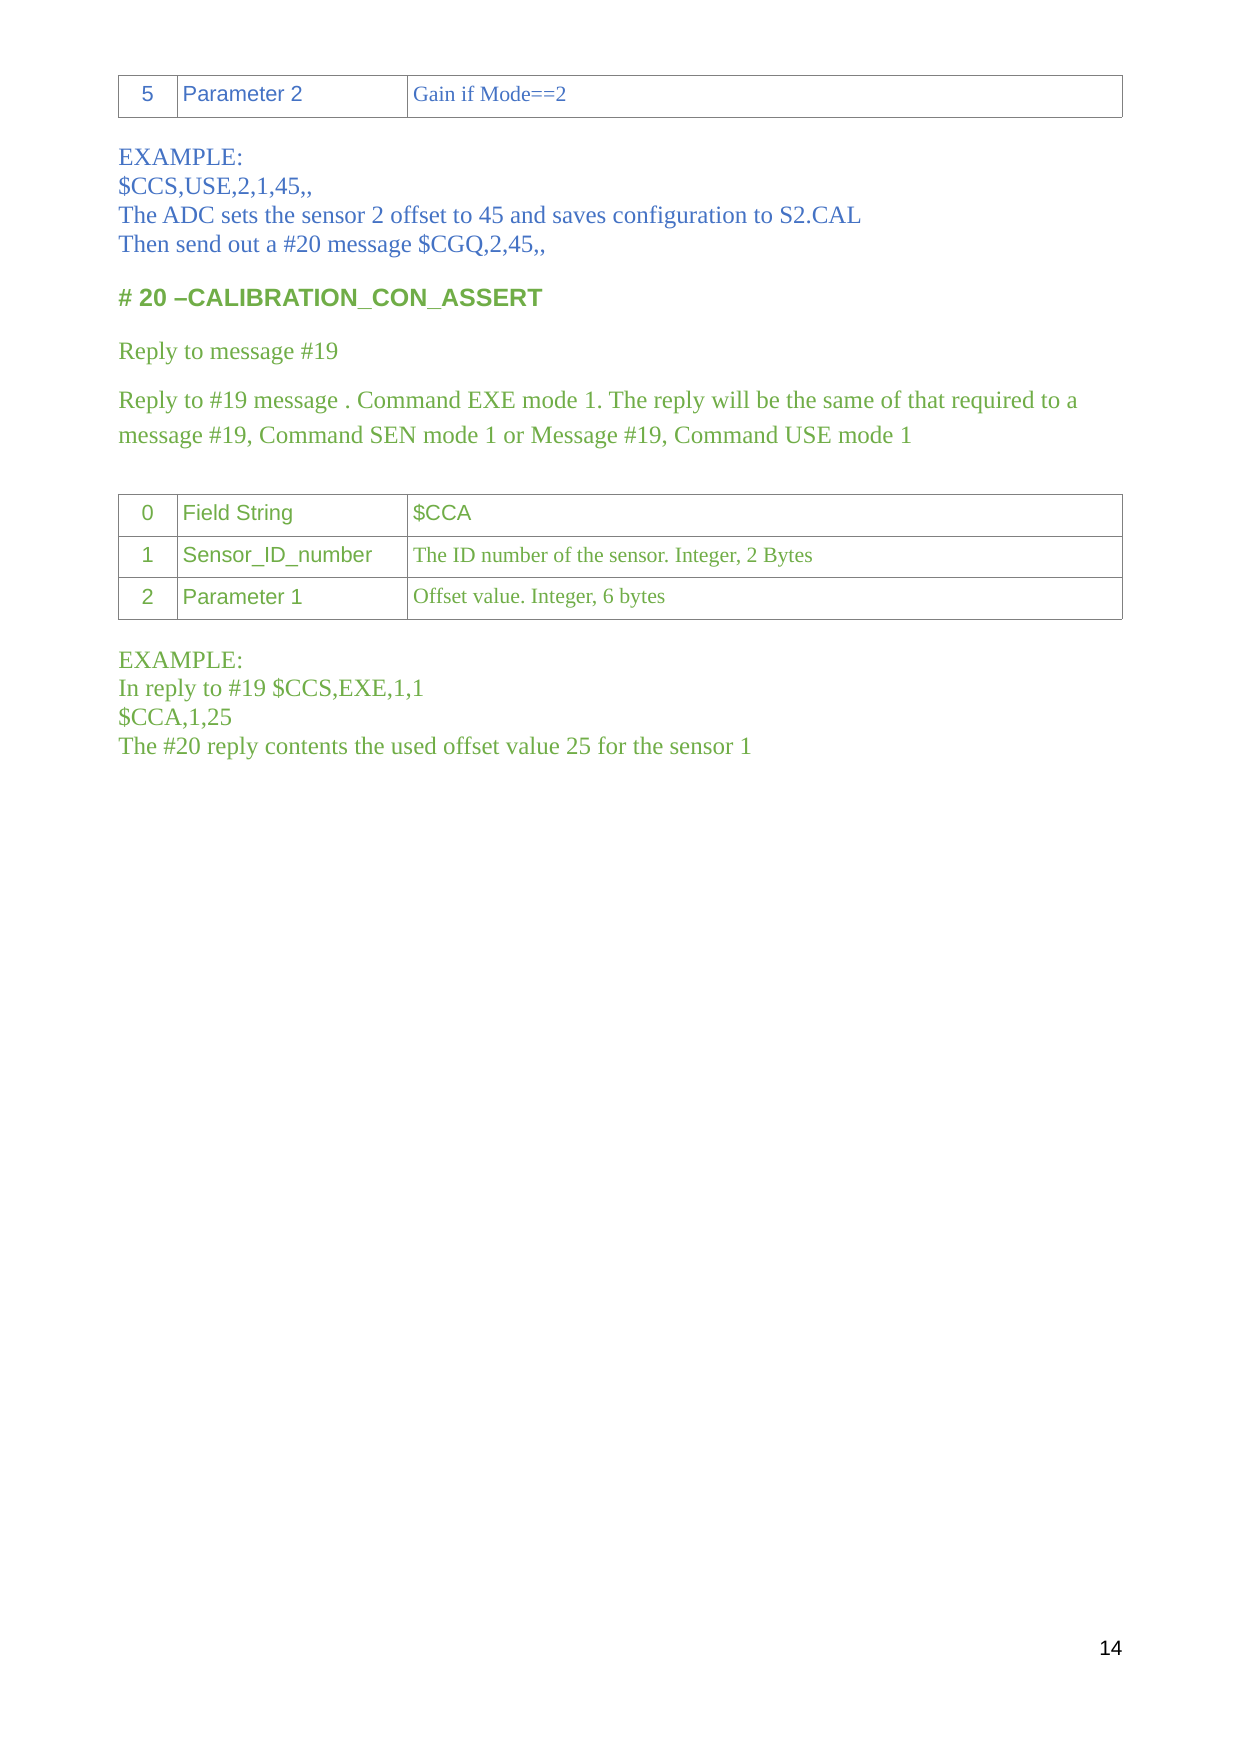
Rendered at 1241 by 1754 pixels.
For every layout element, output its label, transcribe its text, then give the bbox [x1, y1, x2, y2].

text The ADC sets the sensor 2 offset to 45 and saves configuration to S2.CAL [118, 200, 1122, 229]
text $CCS,USE,2,1,45,, [118, 171, 1122, 200]
table_cell 2 [119, 578, 177, 619]
table_header $CCA [408, 495, 1122, 536]
table_cell Offset value. Integer, 6 bytes [408, 578, 1122, 619]
text In reply to #19 $CCS,EXE,1,1 [118, 673, 1122, 702]
text EXAMPLE: [118, 645, 1122, 673]
table_cell Sensor_ID_number [178, 537, 407, 577]
table_cell Gain if Mode==2 [408, 76, 1122, 117]
table_cell The ID number of the sensor. Integer, 2 Bytes [408, 537, 1122, 577]
table_cell Parameter 1 [178, 578, 407, 619]
table_cell 1 [119, 537, 177, 577]
text # 20 –CALIBRATION_CON_ASSERT [118, 283, 1122, 311]
text EXAMPLE: [118, 142, 1122, 171]
table_cell 5 [119, 76, 177, 117]
table_header 0 [119, 495, 177, 536]
text $CCA,1,25 [118, 702, 1122, 731]
table_cell Parameter 2 [178, 76, 407, 117]
text Then send out a #20 message $CGQ,2,45,, [118, 229, 1122, 257]
text Reply to message #19 [118, 336, 1122, 365]
text Reply to #19 message . Command EXE mode 1. The reply will be the same of that required to a message #19, Command SEN mode 1 or Message #19, Command USE mode 1 [118, 385, 1122, 448]
table_header Field String [178, 495, 407, 536]
text The #20 reply contents the used offset value 25 for the sensor 1 [118, 731, 1122, 760]
